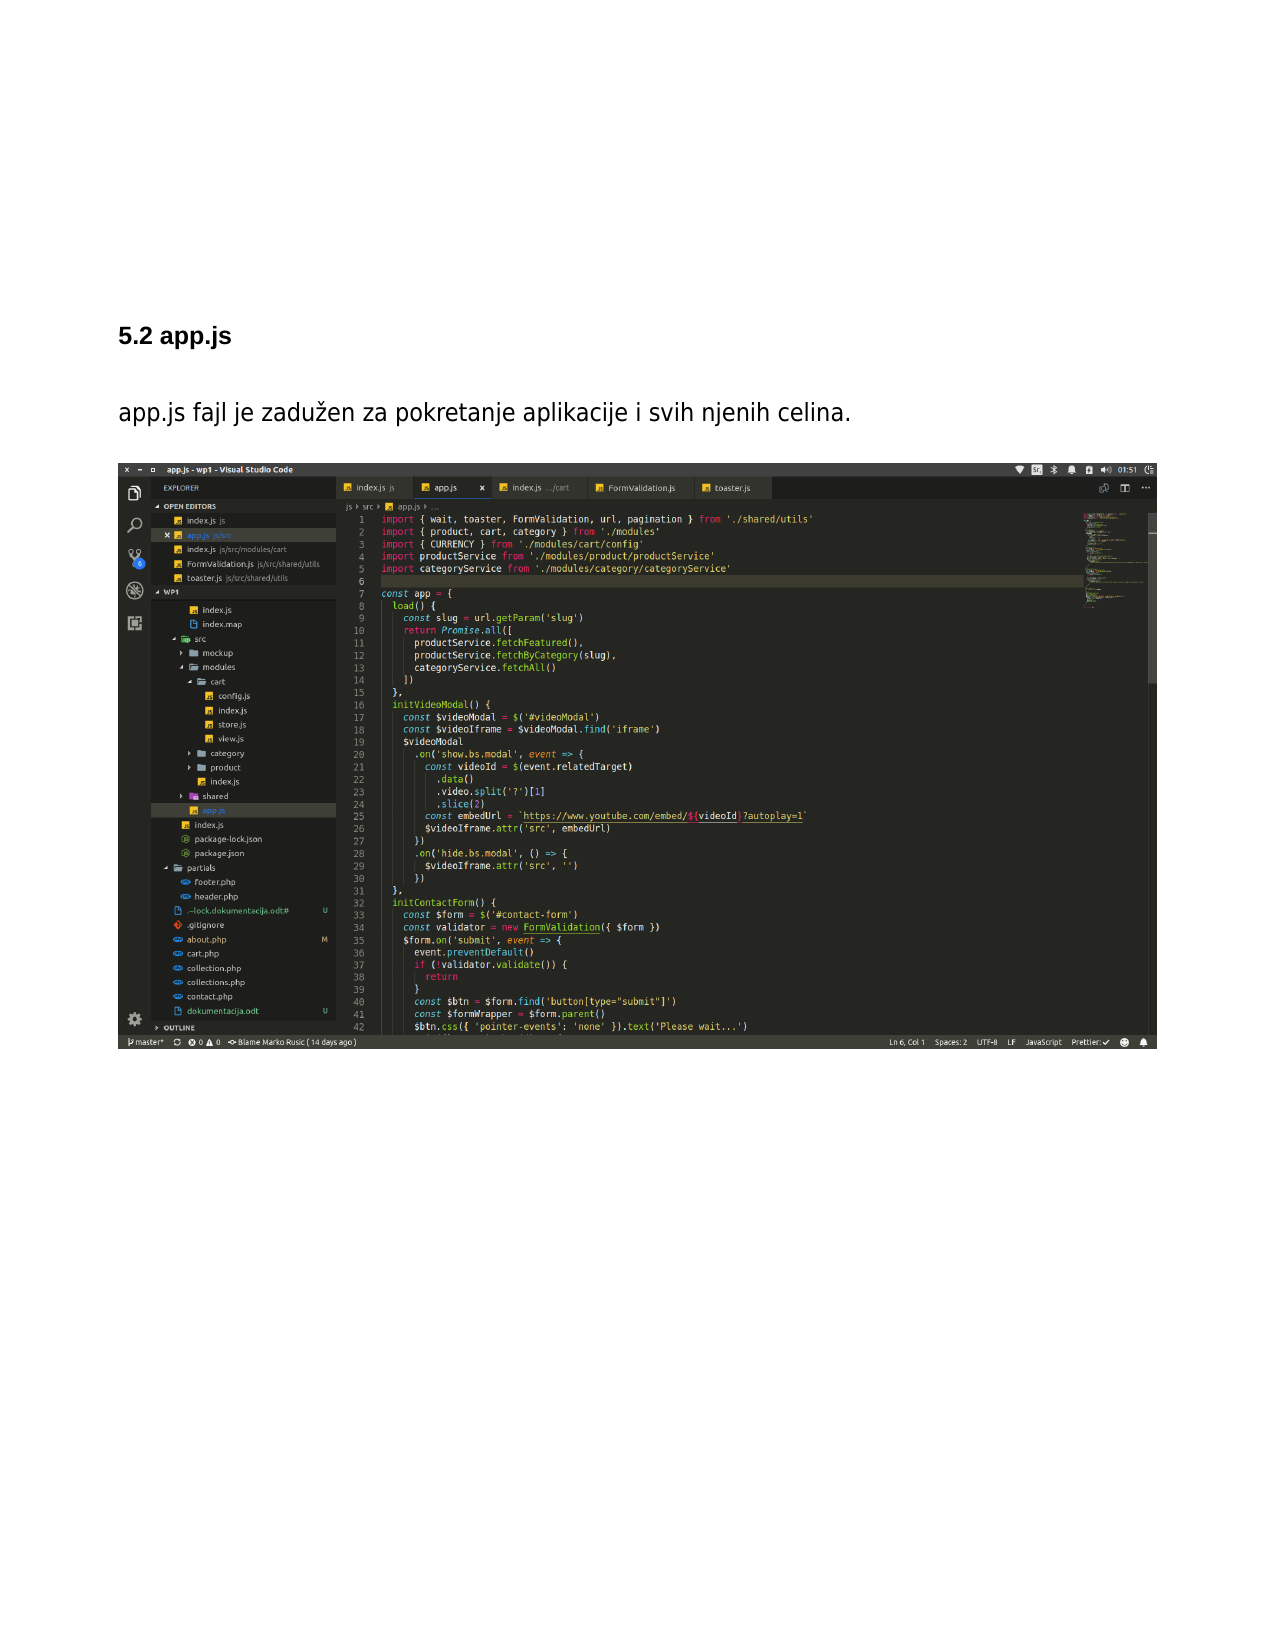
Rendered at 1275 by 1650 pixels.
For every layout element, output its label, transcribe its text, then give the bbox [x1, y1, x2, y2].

picture [118, 463, 1157, 1049]
text app.js fajl je zadužen za pokretanje aplikacije i svih njenih celina. [118, 398, 1157, 427]
subtitle 5.2 app.js [118, 321, 1157, 349]
